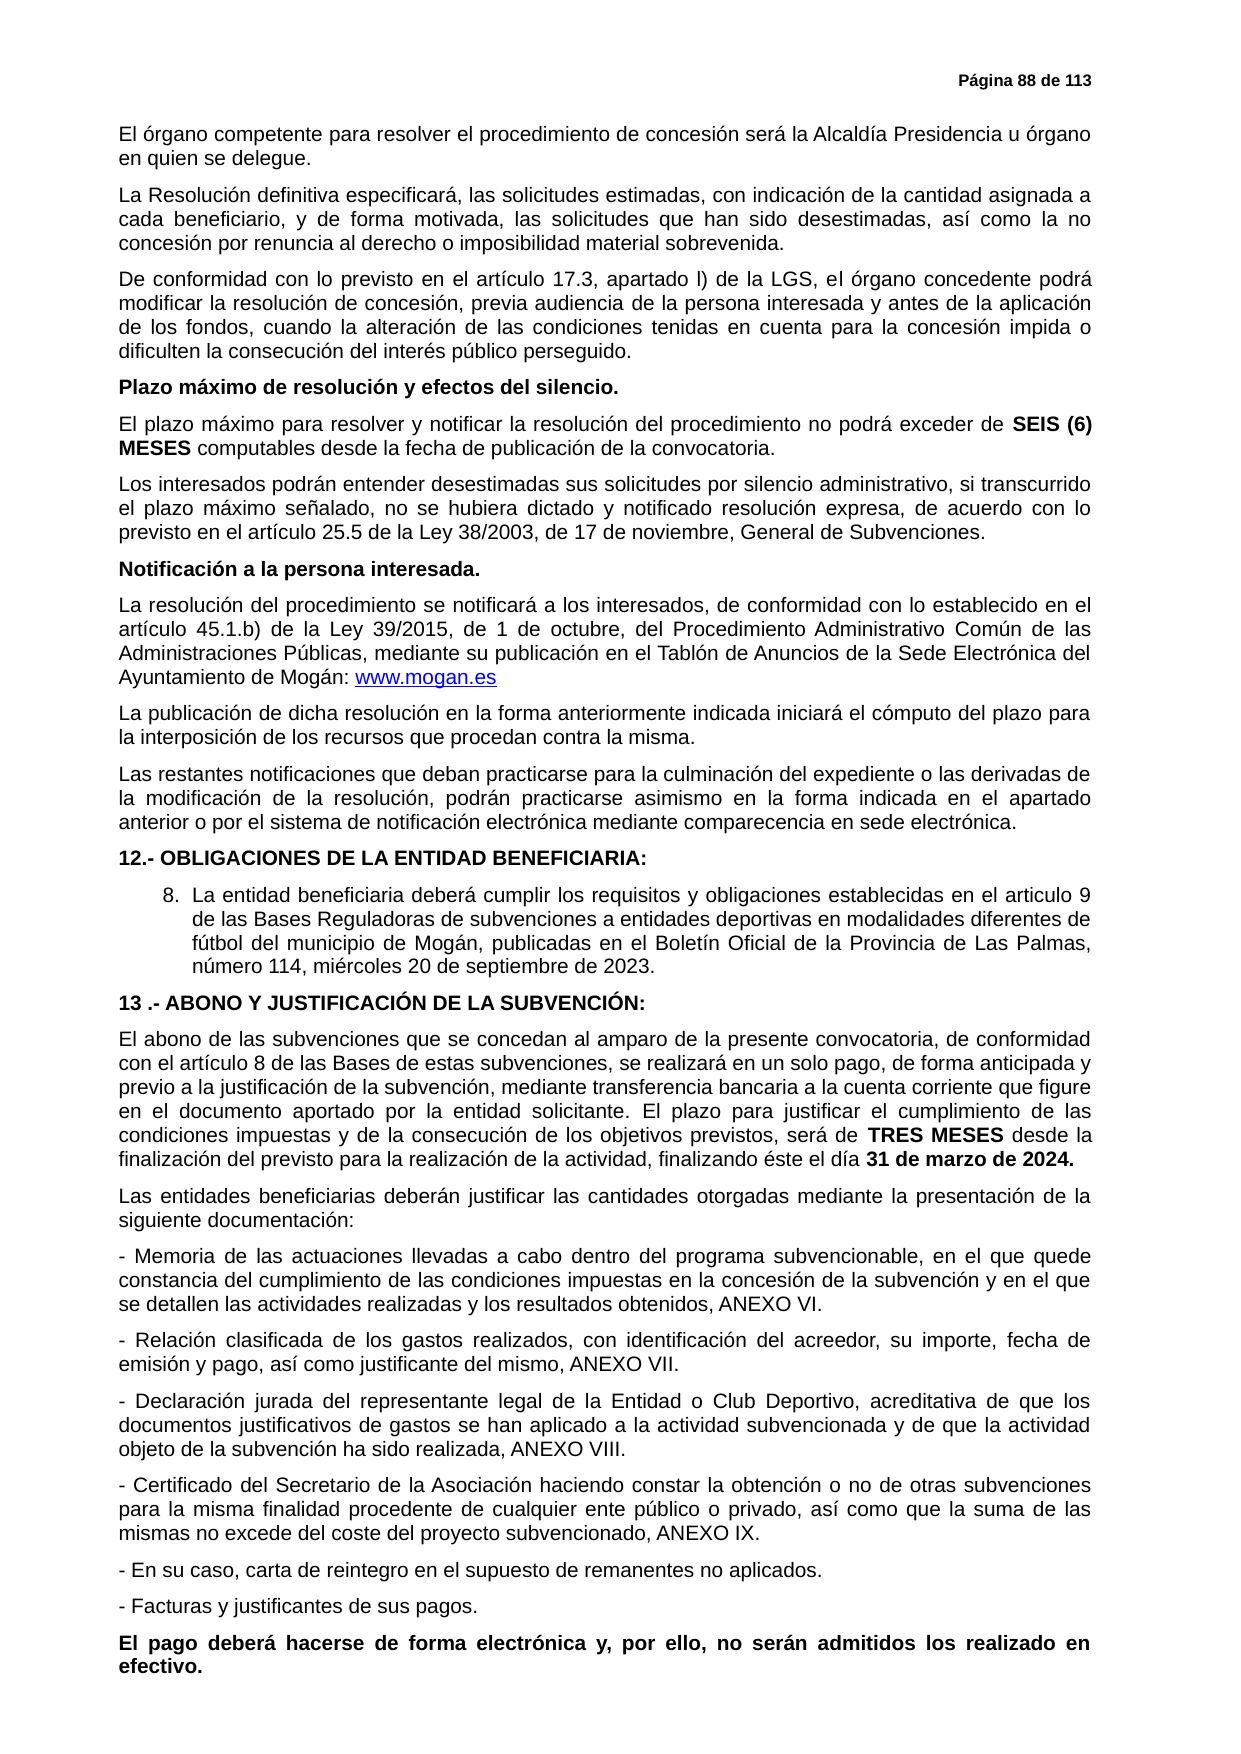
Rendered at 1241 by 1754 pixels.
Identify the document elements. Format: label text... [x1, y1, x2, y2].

text Notificación a la persona interesada. [118, 556, 1092, 580]
text El pago deberá hacerse de forma electrónica y, por ello, no serán admitidos los realizado en efectivo. [118, 1630, 1092, 1678]
text Plazo máximo de resolución y efectos del silencio. [118, 375, 1092, 399]
text Las restantes notificaciones que deban practicarse para la culminación del expediente o las derivadas de la modificación de la resolución, podrán practicarse asimismo en la forma indicada en el apartado anterior o por el sistema de notificación electrónica mediante comparecencia en sede electrónica. [118, 762, 1092, 833]
text El abono de las subvenciones que se concedan al amparo de la presente convocatoria, de conformidad con el artículo 8 de las Bases de estas subvenciones, se realizará en un solo pago, de forma anticipada y previo a la justificación de la subvención, mediante transferencia bancaria a la cuenta corriente que figure en el documento aportado por la entidad solicitante. El plazo para justificar el cumplimiento de las condiciones impuestas y de la consecución de los objetivos previstos, será de TRES MESES desde la finalización del previsto para la realización de la actividad, finalizando éste el día 31 de marzo de 2024. [118, 1027, 1092, 1171]
text La Resolución definitiva especificará, las solicitudes estimadas, con indicación de la cantidad asignada a cada beneficiario, y de forma motivada, las solicitudes que han sido desestimadas, así como la no concesión por renuncia al derecho o imposibilidad material sobrevenida. [118, 182, 1092, 254]
text La resolución del procedimiento se notificará a los interesados, de conformidad con lo establecido en el artículo 45.1.b) de la Ley 39/2015, de 1 de octubre, del Procedimiento Administrativo Común de las Administraciones Públicas, mediante su publicación en el Tablón de Anuncios de la Sede Electrónica del Ayuntamiento de Mogán: www.mogan.es [118, 593, 1092, 689]
text De conformidad con lo previsto en el artículo 17.3, apartado l) de la LGS, el órgano concedente podrá modificar la resolución de concesión, previa audiencia de la persona interesada y antes de la aplicación de los fondos, cuando la alteración de las condiciones tenidas en cuenta para la concesión impida o dificulten la consecución del interés público perseguido. [118, 267, 1092, 363]
text - En su caso, carta de reintegro en el supuesto de remanentes no aplicados. [118, 1557, 1092, 1581]
list La entidad beneficiaria deberá cumplir los requisitos y obligaciones establecidas en el articulo 9 de las Bases Reguladoras de subvenciones a entidades deportivas en modalidades diferentes de fútbol del municipio de Mogán, publicadas en el Boletín Oficial de la Provincia de Las Palmas, número 114, miércoles 20 de septiembre de 2023. [162, 882, 1092, 978]
text La publicación de dicha resolución en la forma anteriormente indicada iniciará el cómputo del plazo para la interposición de los recursos que procedan contra la misma. [118, 701, 1092, 749]
text - Declaración jurada del representante legal de la Entidad o Club Deportivo, acreditativa de que los documentos justificativos de gastos se han aplicado a la actividad subvencionada y de que la actividad objeto de la subvención ha sido realizada, ANEXO VIII. [118, 1389, 1092, 1461]
text - Relación clasificada de los gastos realizados, con identificación del acreedor, su importe, fecha de emisión y pago, así como justificante del mismo, ANEXO VII. [118, 1328, 1092, 1376]
text El plazo máximo para resolver y notificar la resolución del procedimiento no podrá exceder de SEIS (6) MESES computables desde la fecha de publicación de la convocatoria. [118, 412, 1092, 459]
text - Certificado del Secretario de la Asociación haciendo constar la obtención o no de otras subvenciones para la misma finalidad procedente de cualquier ente público o privado, así como que la suma de las mismas no excede del coste del proyecto subvencionado, ANEXO IX. [118, 1473, 1092, 1545]
text - Facturas y justificantes de sus pagos. [118, 1594, 1092, 1618]
text 13 .- ABONO Y JUSTIFICACIÓN DE LA SUBVENCIÓN: [118, 991, 1092, 1015]
text Las entidades beneficiarias deberán justificar las cantidades otorgadas mediante la presentación de la siguiente documentación: [118, 1183, 1092, 1231]
text Los interesados podrán entender desestimadas sus solicitudes por silencio administrativo, si transcurrido el plazo máximo señalado, no se hubiera dictado y notificado resolución expresa, de acuerdo con lo previsto en el artículo 25.5 de la Ley 38/2003, de 17 de noviembre, General de Subvenciones. [118, 472, 1092, 544]
text 12.- OBLIGACIONES DE LA ENTIDAD BENEFICIARIA: [118, 846, 1092, 870]
text El órgano competente para resolver el procedimiento de concesión será la Alcaldía Presidencia u órgano en quien se delegue. [118, 122, 1092, 170]
text - Memoria de las actuaciones llevadas a cabo dentro del programa subvencionable, en el que quede constancia del cumplimiento de las condiciones impuestas en la concesión de la subvención y en el que se detallen las actividades realizadas y los resultados obtenidos, ANEXO VI. [118, 1244, 1092, 1316]
